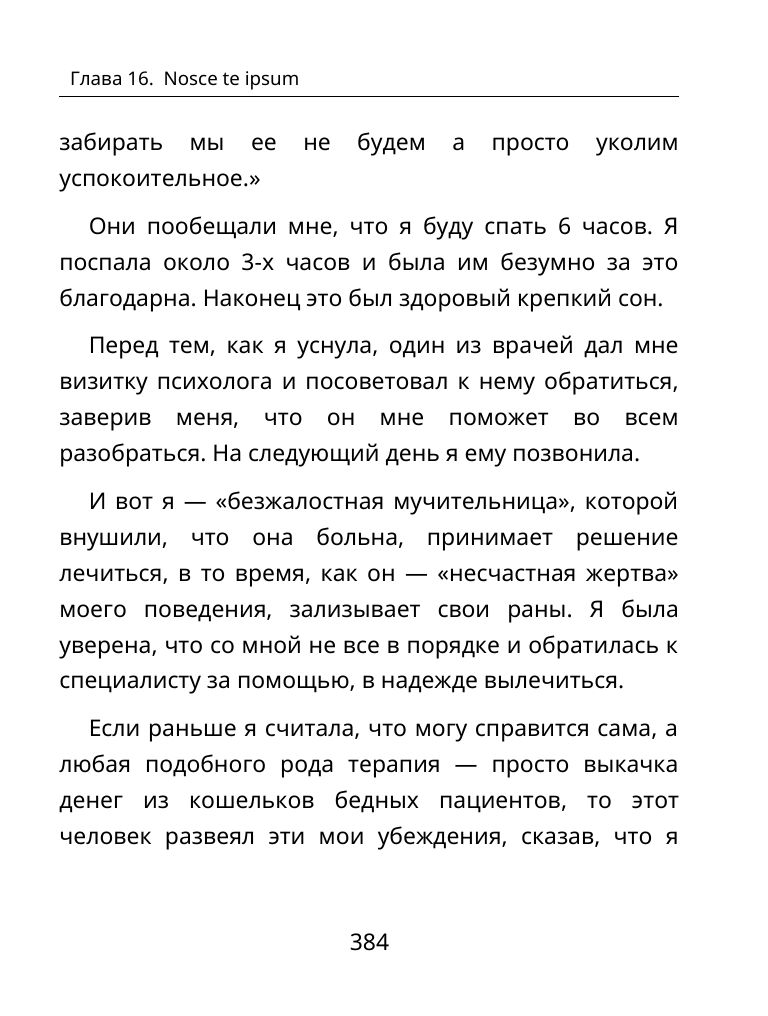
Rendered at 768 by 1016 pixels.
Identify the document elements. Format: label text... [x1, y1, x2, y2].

text забирать мы ее не будем а просто уколим успокоительное.» [59, 126, 679, 193]
text Они пообещали мне, что я буду спать 6 часов. Я поспала около 3-х часов и была им безумно за это благодарна. Наконец это был здоровый крепкий сон. [59, 210, 679, 313]
text Если раньше я считала, что могу справится сама, а любая подобного рода терапия — просто выкачка денег из кошельков бедных пациентов, то этот человек развеял эти мои убеждения, сказав, что я [59, 712, 679, 851]
text Перед тем, как я уснула, один из врачей дал мне визитку психолога и посоветовал к нему обратиться, заверив меня, что он мне поможет во всем разобраться. На следующий день я ему позвонила. [59, 329, 679, 468]
text И вот я — «безжалостная мучительница», которой внушили, что она больна, принимает решение лечиться, в то время, как он — «несчастная жертва» моего поведения, зализывает свои раны. Я была уверена, что со мной не все в порядке и обратилась к специалисту за помощью, в надежде вылечиться. [59, 485, 679, 696]
